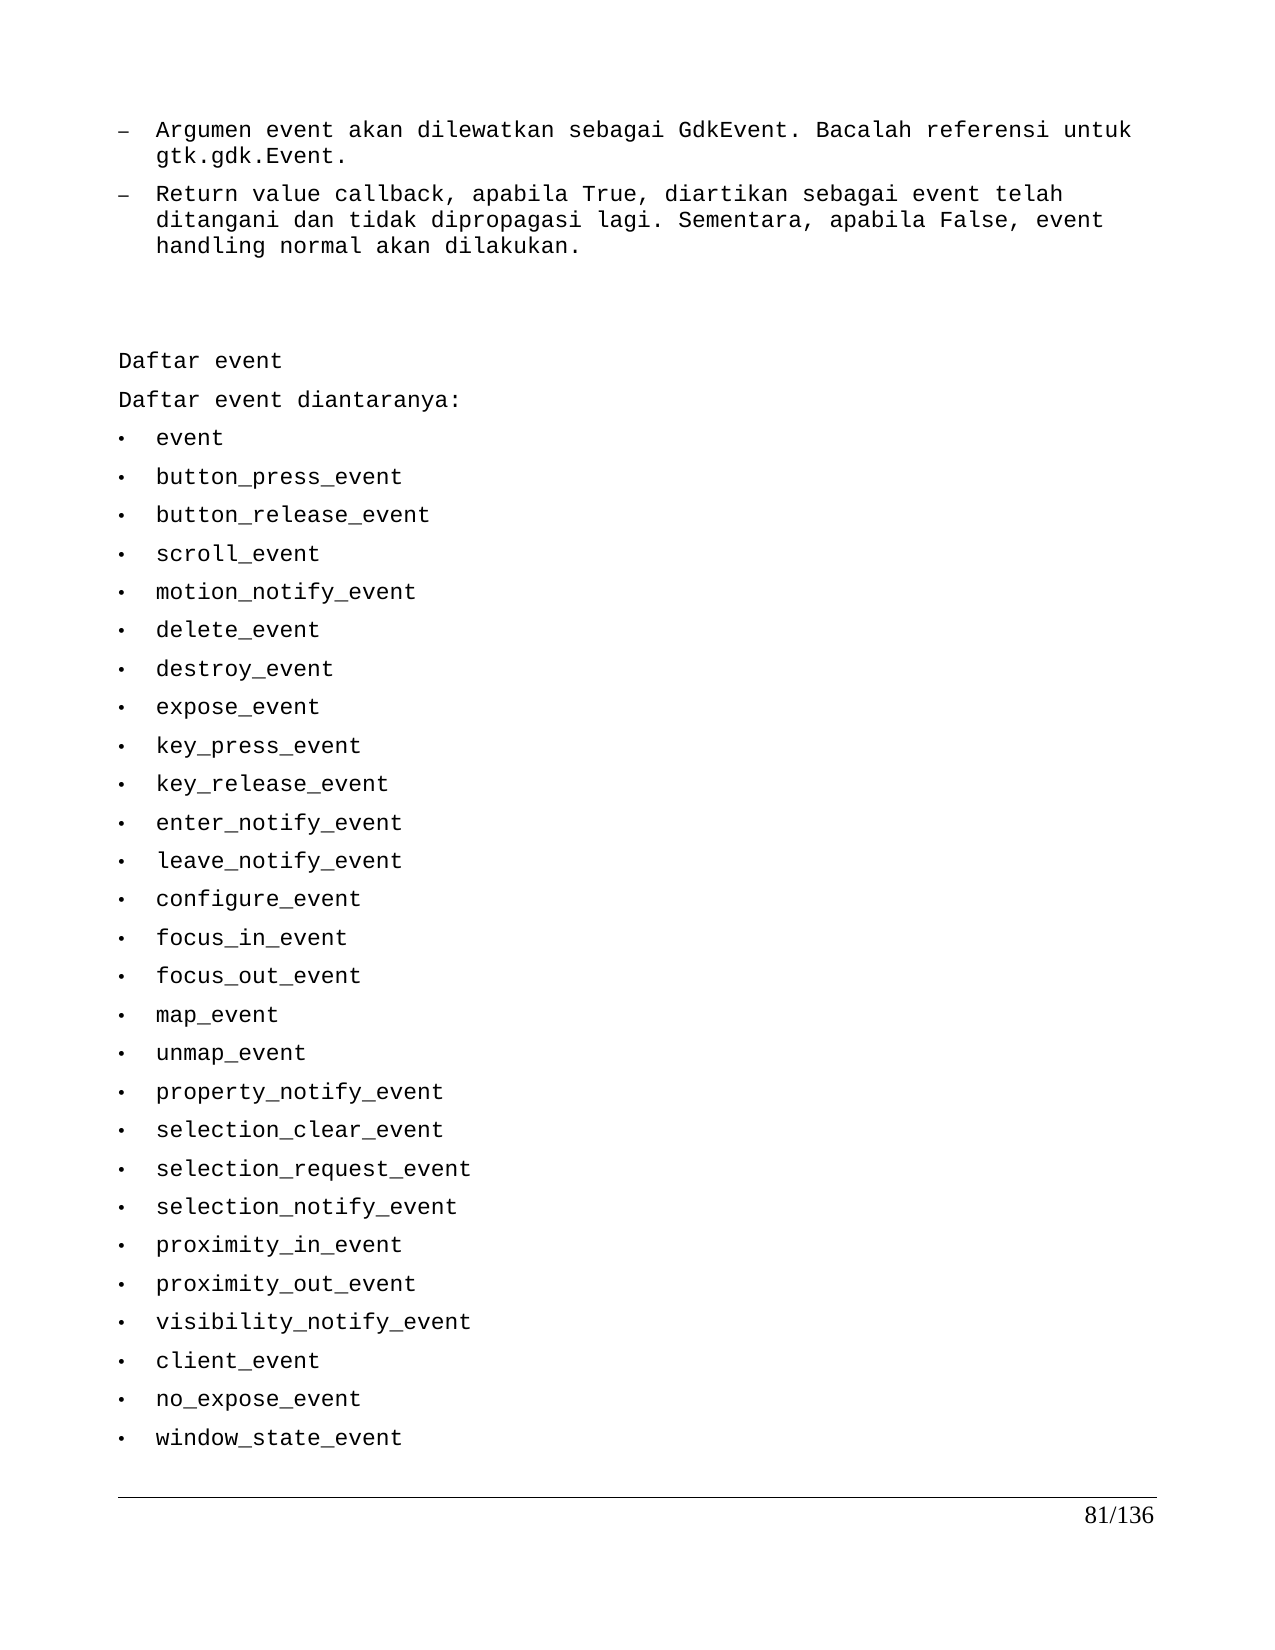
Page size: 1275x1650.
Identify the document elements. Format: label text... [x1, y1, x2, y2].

list enter_notify_event [118, 811, 1157, 837]
list destroy_event [118, 657, 1157, 683]
list leave_notify_event [118, 849, 1157, 875]
list scroll_event [118, 542, 1157, 568]
list selection_notify_event [118, 1195, 1157, 1221]
list focus_out_event [118, 965, 1157, 991]
list button_release_event [118, 503, 1157, 529]
list delete_event [118, 619, 1157, 645]
list selection_request_event [118, 1157, 1157, 1183]
list button_press_event [118, 465, 1157, 491]
list event [118, 427, 1157, 452]
list selection_clear_event [118, 1118, 1157, 1144]
list visibility_notify_event [118, 1311, 1157, 1337]
list focus_in_event [118, 926, 1157, 952]
text Daftar event [118, 350, 1157, 376]
list Return value callback, apabila True, diartikan sebagai event telah ditangani dan tidak dipropagasi lagi. Sementara, apabila False, event handling normal akan dilakukan. [118, 182, 1157, 260]
list no_expose_event [118, 1387, 1157, 1413]
list window_state_event [118, 1426, 1157, 1452]
list proximity_in_event [118, 1234, 1157, 1260]
list client_event [118, 1349, 1157, 1375]
list key_release_event [118, 772, 1157, 798]
text Daftar event diantaranya: [118, 388, 1157, 414]
list expose_event [118, 696, 1157, 722]
list proximity_out_event [118, 1272, 1157, 1298]
list configure_event [118, 888, 1157, 914]
list property_notify_event [118, 1080, 1157, 1106]
list Argumen event akan dilewatkan sebagai GdkEvent. Bacalah referensi untuk gtk.gdk.Event. [118, 118, 1157, 170]
list key_press_event [118, 734, 1157, 760]
list map_event [118, 1003, 1157, 1029]
list motion_notify_event [118, 580, 1157, 606]
list unmap_event [118, 1042, 1157, 1067]
